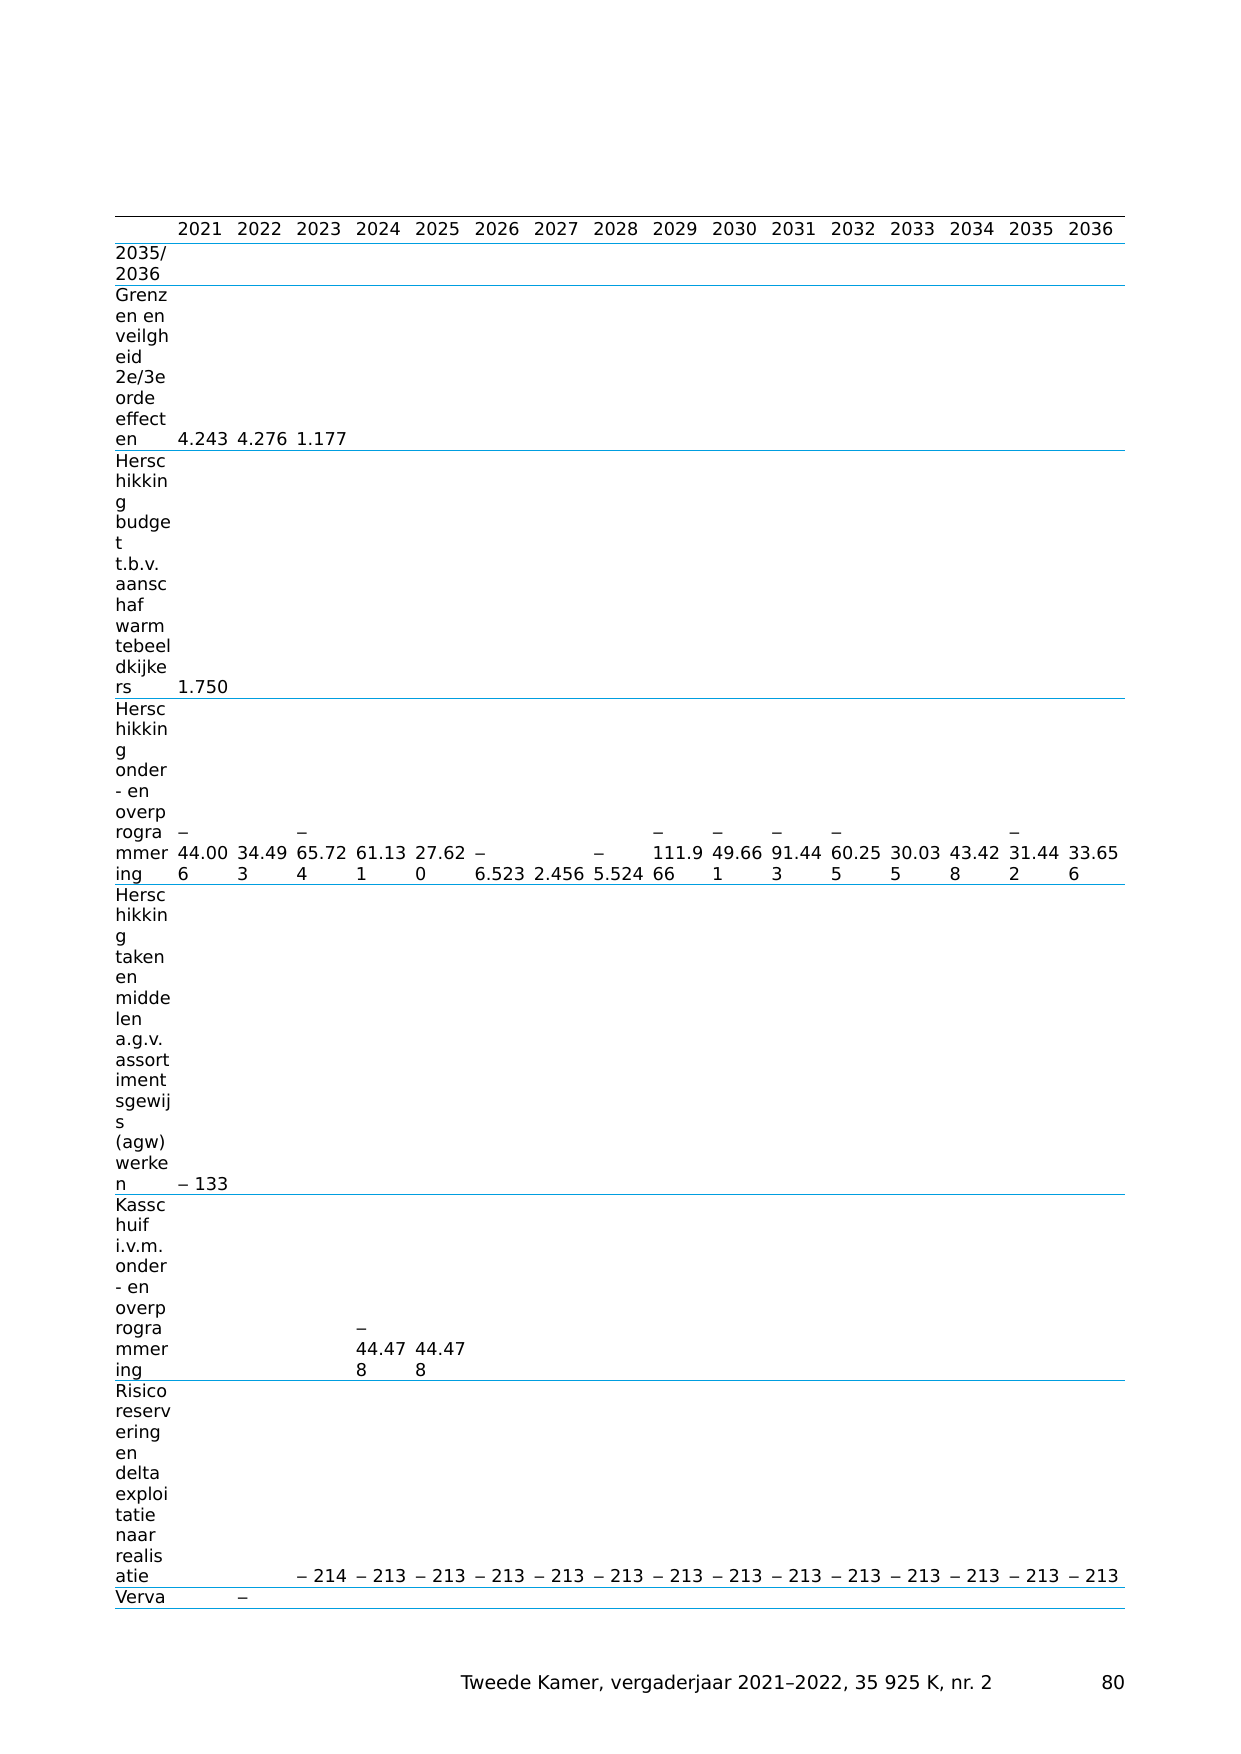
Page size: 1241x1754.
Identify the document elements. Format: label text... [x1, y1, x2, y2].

table_cell [590, 1195, 649, 1380]
table_cell [590, 885, 649, 1194]
table_cell [531, 286, 590, 450]
table_cell [828, 1195, 887, 1380]
table_cell Verva [115, 1588, 174, 1608]
table_cell ‒ 213 [768, 1381, 828, 1587]
table_cell 1.750 [175, 451, 234, 698]
table_cell [531, 1588, 590, 1608]
table_cell [412, 885, 471, 1194]
table_cell 34.493 [234, 699, 293, 884]
table_cell ‒ 213 [1006, 1381, 1065, 1587]
table_cell 2035/2036 [115, 244, 174, 284]
table_cell 2025 [412, 217, 471, 243]
table_cell [175, 1195, 234, 1380]
table_cell [412, 286, 471, 450]
table_cell [887, 451, 946, 698]
table_cell [293, 451, 353, 698]
table_cell ‒ 6.523 [471, 699, 531, 884]
table_cell [709, 451, 768, 698]
table_cell [650, 885, 709, 1194]
table_cell [828, 885, 887, 1194]
table_cell 61.131 [353, 699, 412, 884]
table_cell [768, 451, 828, 698]
table_cell [650, 286, 709, 450]
table_cell [887, 1588, 946, 1608]
table_cell [709, 1588, 768, 1608]
table_cell [650, 451, 709, 698]
table_cell 2030 [709, 217, 768, 243]
table_header Tabel 45 Artikel 3: Land materieel [115, 191, 1125, 216]
table_cell [1006, 885, 1065, 1194]
table_cell [887, 244, 946, 284]
table_cell ‒ 213 [887, 1381, 946, 1587]
table_cell [590, 286, 649, 450]
table_cell ‒ 213 [471, 1381, 531, 1587]
table_cell [768, 1588, 828, 1608]
table_cell 1.177 [293, 286, 353, 450]
table_cell [293, 885, 353, 1194]
table_cell [1006, 1588, 1065, 1608]
table_cell [471, 451, 531, 698]
table_cell 30.035 [887, 699, 946, 884]
table_cell ‒ 60.255 [828, 699, 887, 884]
table_cell [115, 217, 174, 243]
table_cell [768, 244, 828, 284]
table_cell Herschikking budget t.b.v. aanschaf warmtebeeldkijkers [115, 451, 174, 698]
table_cell ‒ 49.661 [709, 699, 768, 884]
table_cell [471, 286, 531, 450]
table_cell 2031 [768, 217, 828, 243]
table_cell ‒ 213 [946, 1381, 1006, 1587]
table_cell [768, 286, 828, 450]
table_cell [946, 244, 1006, 284]
table_cell ‒ 213 [590, 1381, 649, 1587]
table_cell [887, 885, 946, 1194]
table_cell [887, 1195, 946, 1380]
table_cell [353, 286, 412, 450]
table_cell [1065, 1588, 1125, 1608]
table_cell [353, 451, 412, 698]
table_cell [471, 1195, 531, 1380]
table_cell 2032 [828, 217, 887, 243]
table_cell [1006, 451, 1065, 698]
table_cell 4.243 [175, 286, 234, 450]
table_cell 2027 [531, 217, 590, 243]
table_cell 2035 [1006, 217, 1065, 243]
table_cell ‒ 111.966 [650, 699, 709, 884]
table_cell [531, 1195, 590, 1380]
table_cell 2033 [887, 217, 946, 243]
table_cell [175, 244, 234, 284]
table_cell [293, 244, 353, 284]
table_cell [175, 1588, 234, 1608]
table_cell [1065, 451, 1125, 698]
table_cell [353, 885, 412, 1194]
table_cell Herschikking onder- en overprogrammering [115, 699, 174, 884]
table_cell [1065, 1195, 1125, 1380]
table_cell 2.456 [531, 699, 590, 884]
table_cell [353, 244, 412, 284]
table_cell [1006, 244, 1065, 284]
table_cell [471, 1588, 531, 1608]
table_cell ‒ 133 [175, 885, 234, 1194]
table_cell [234, 1381, 293, 1587]
table_cell [1065, 885, 1125, 1194]
table_cell [946, 286, 1006, 450]
table_cell ‒ 65.724 [293, 699, 353, 884]
table_cell [471, 885, 531, 1194]
table_cell [590, 244, 649, 284]
table_cell 2021 [175, 217, 234, 243]
table_cell [234, 1195, 293, 1380]
table_cell [946, 451, 1006, 698]
table_cell [1006, 1195, 1065, 1380]
table_cell 43.428 [946, 699, 1006, 884]
table_cell ‒ 44.006 [175, 699, 234, 884]
table_cell Herschikking taken en middelen a.g.v. assortimentsgewijs (agw) werken [115, 885, 174, 1194]
table_cell ‒ 213 [412, 1381, 471, 1587]
table_cell [590, 1588, 649, 1608]
table_cell [531, 451, 590, 698]
table_cell 2028 [590, 217, 649, 243]
table_cell Risicoreservering en delta exploitatie naar realisatie [115, 1381, 174, 1587]
table_cell ‒ 91.443 [768, 699, 828, 884]
table_cell ‒ 44.478 [353, 1195, 412, 1380]
table_cell [234, 244, 293, 284]
table_cell 4.276 [234, 286, 293, 450]
table_cell [412, 244, 471, 284]
table_cell [412, 1588, 471, 1608]
table_cell [709, 244, 768, 284]
table_cell [1065, 244, 1125, 284]
table_cell 2034 [946, 217, 1006, 243]
table_cell [471, 244, 531, 284]
table_cell [353, 1588, 412, 1608]
table_cell 2029 [650, 217, 709, 243]
table_cell 2024 [353, 217, 412, 243]
table_cell ‒ 213 [1065, 1381, 1125, 1587]
table_cell ‒ 5.524 [590, 699, 649, 884]
table_cell [828, 244, 887, 284]
table_cell [946, 1195, 1006, 1380]
table_cell [175, 1381, 234, 1587]
table_cell [531, 244, 590, 284]
table_cell 2026 [471, 217, 531, 243]
table_cell [709, 286, 768, 450]
table_cell [590, 451, 649, 698]
table_cell [946, 885, 1006, 1194]
table_cell [828, 451, 887, 698]
table_cell ‒ [234, 1588, 293, 1608]
table_cell Grenzen en veilgheid 2e/3e orde effecten [115, 286, 174, 450]
table_cell ‒ 31.442 [1006, 699, 1065, 884]
table_cell 33.656 [1065, 699, 1125, 884]
table_cell [650, 1588, 709, 1608]
table_cell 2036 [1065, 217, 1125, 243]
table_cell [828, 286, 887, 450]
table_cell [293, 1588, 353, 1608]
table_cell ‒ 213 [709, 1381, 768, 1587]
table_cell [1065, 286, 1125, 450]
table_cell ‒ 213 [353, 1381, 412, 1587]
table_cell [234, 885, 293, 1194]
table_cell ‒ 213 [531, 1381, 590, 1587]
table_cell 2023 [293, 217, 353, 243]
table_cell [531, 885, 590, 1194]
table_cell [293, 1195, 353, 1380]
table_cell [946, 1588, 1006, 1608]
table_cell [887, 286, 946, 450]
table_cell ‒ 213 [650, 1381, 709, 1587]
table_cell Kasschuif i.v.m. onder- en overprogrammering [115, 1195, 174, 1380]
table_cell [768, 1195, 828, 1380]
table_cell [650, 1195, 709, 1380]
table_cell [709, 885, 768, 1194]
table_cell [650, 244, 709, 284]
table_cell ‒ 213 [828, 1381, 887, 1587]
table_cell [768, 885, 828, 1194]
table_cell [234, 451, 293, 698]
table_cell 27.620 [412, 699, 471, 884]
table_cell [1006, 286, 1065, 450]
table_cell 44.478 [412, 1195, 471, 1380]
table_cell ‒ 214 [293, 1381, 353, 1587]
table_cell [828, 1588, 887, 1608]
table_cell [709, 1195, 768, 1380]
table_cell [412, 451, 471, 698]
table_cell 2022 [234, 217, 293, 243]
